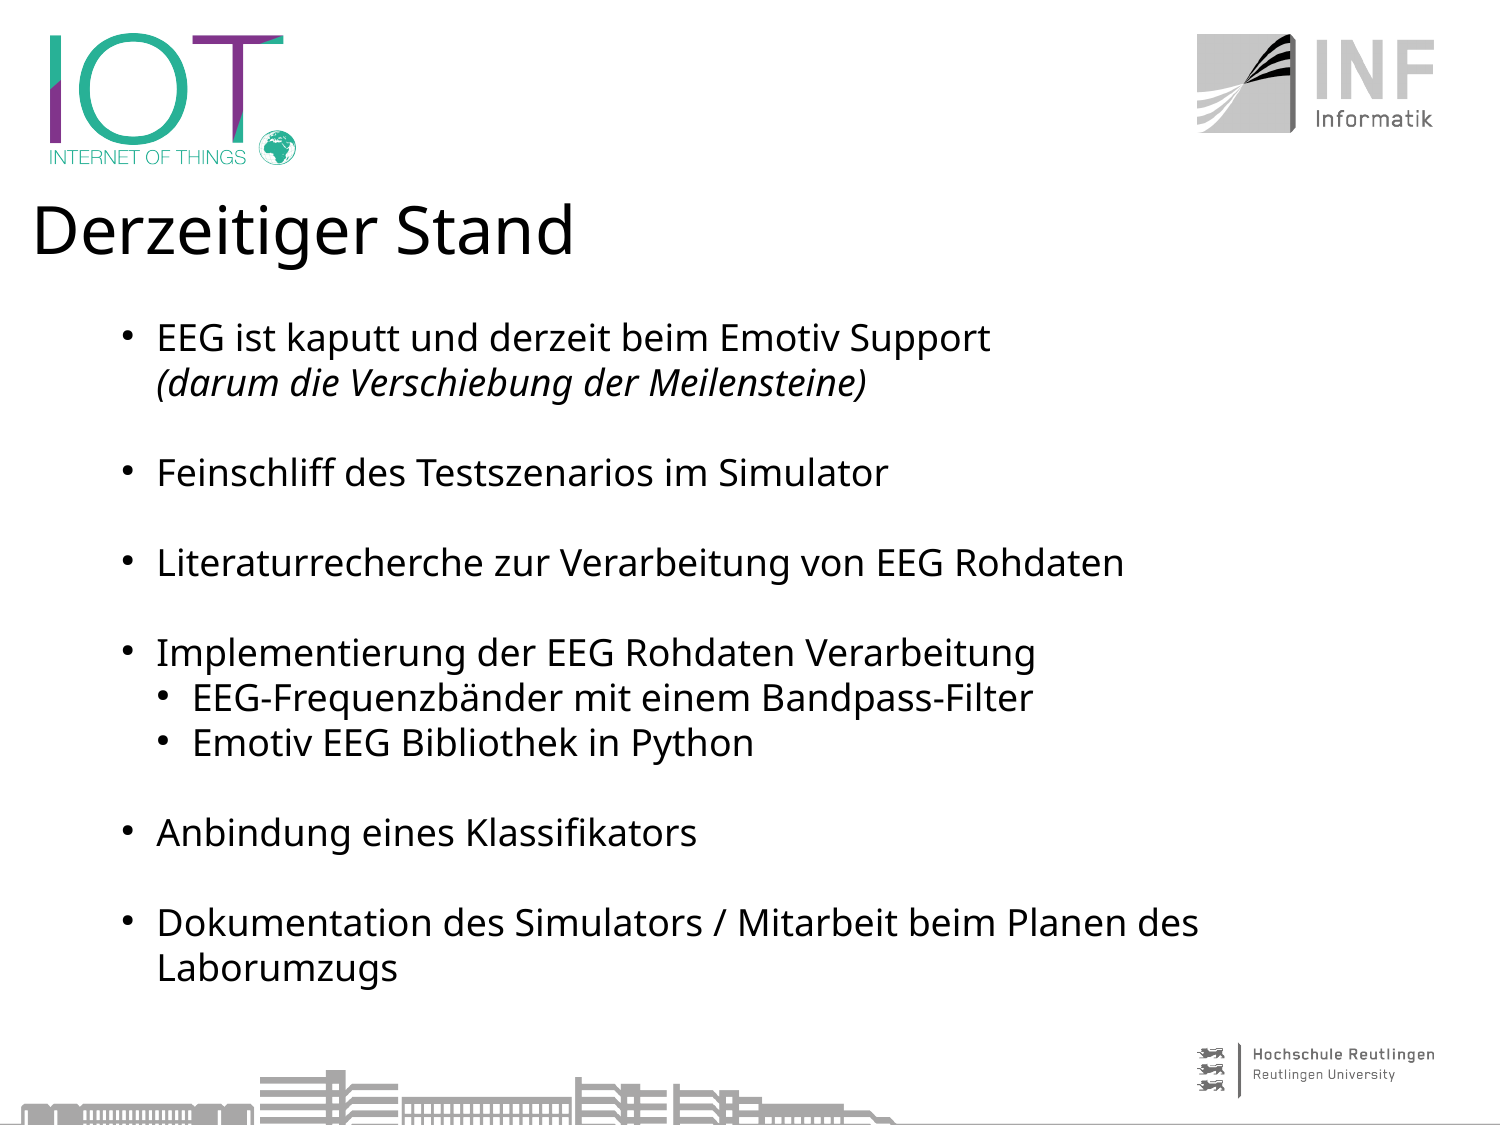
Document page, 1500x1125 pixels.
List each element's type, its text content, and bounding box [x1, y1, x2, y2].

picture [1197, 34, 1434, 133]
text_box Derzeitiger Stand [16, 180, 1464, 284]
text_box EEG ist kaputt und derzeit beim Emotiv Support (darum die Verschiebung der Meilensteine) Feinschliff des Testszenarios im Simulator Literaturrecherche zur Verarbeitung von EEG Rohdaten Implementierung der EEG Rohdaten Verarbeitung EEG-Frequenzbänder mit einem Bandpass-Filter Emotiv EEG Bibliothek in Python Anbindung eines Klassifikators Dokumentation des Simulators / Mitarbeit beim Planen des Laborumzugs [106, 307, 1418, 700]
picture [50, 33, 296, 165]
picture [0, 1042, 1500, 1125]
